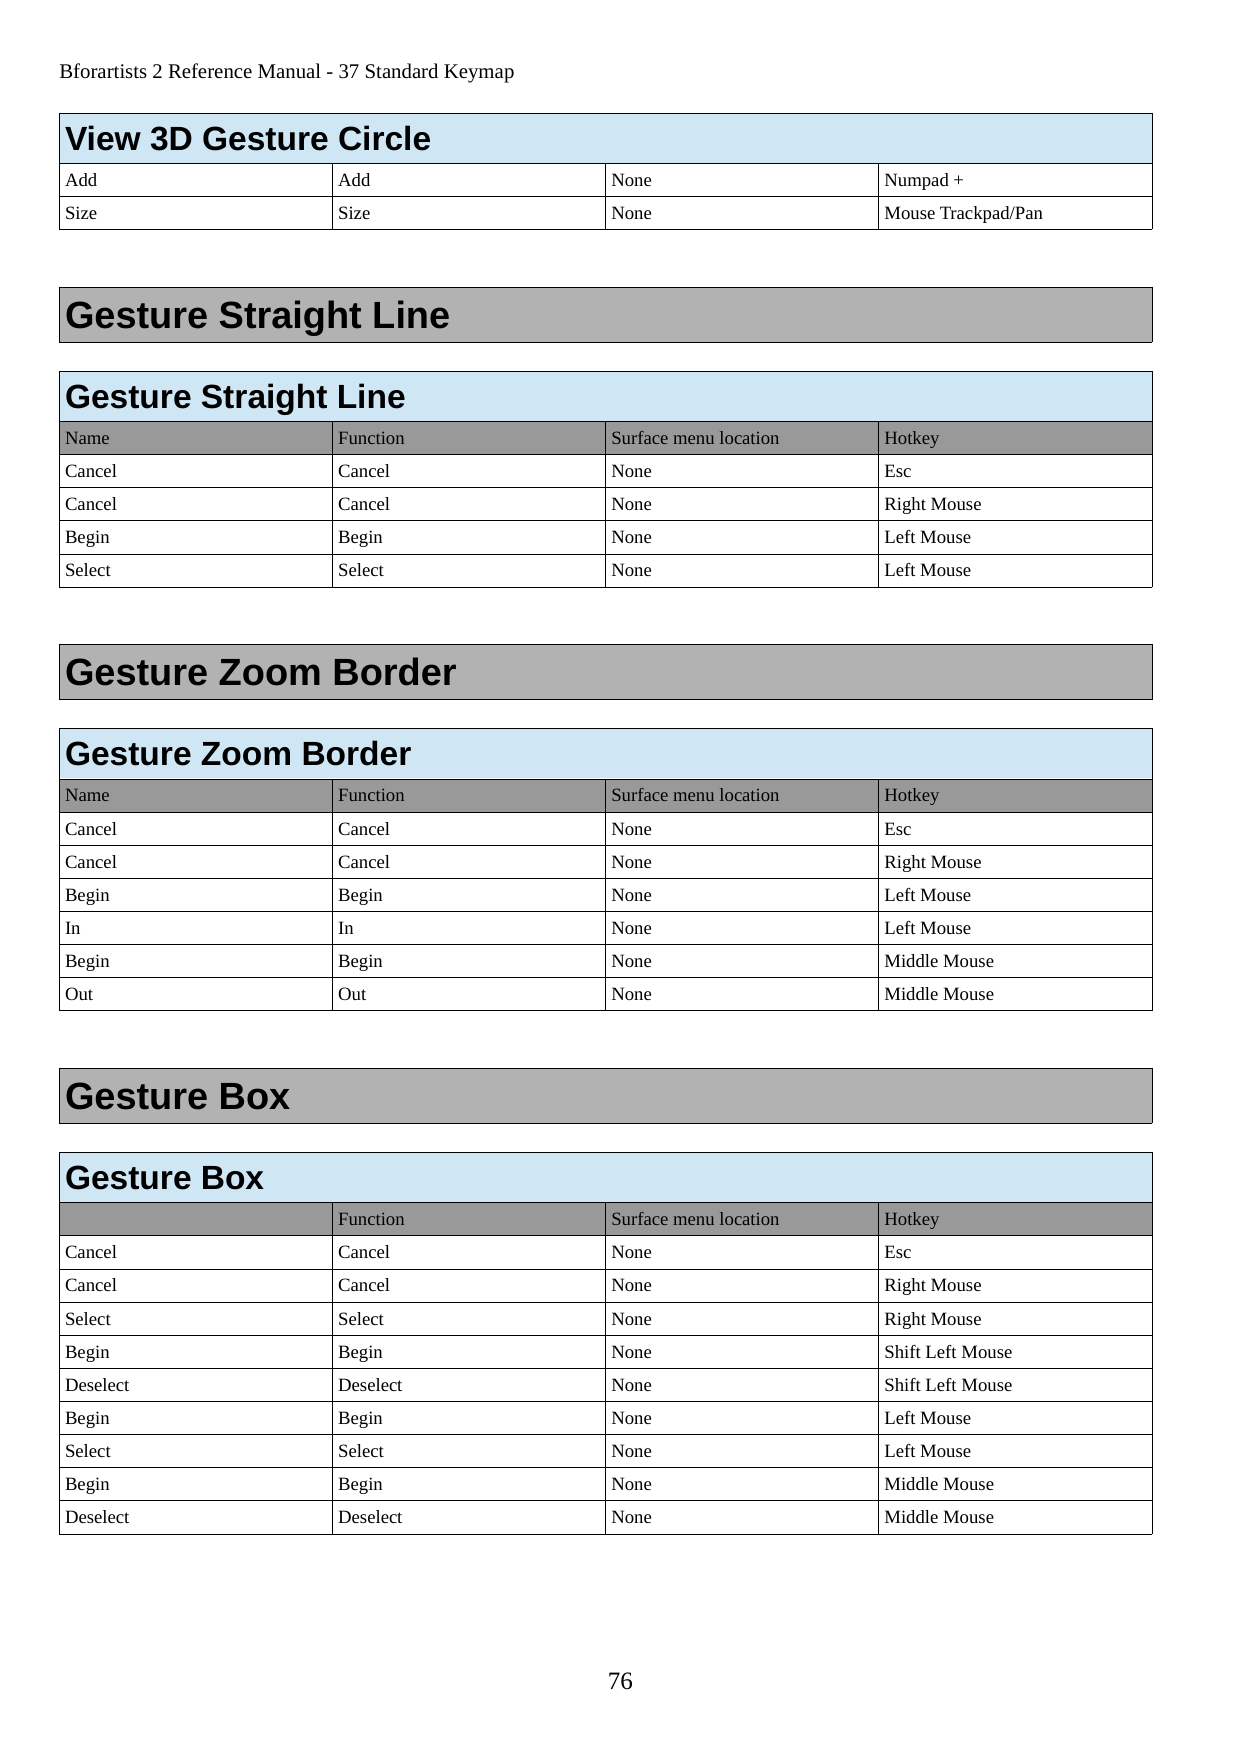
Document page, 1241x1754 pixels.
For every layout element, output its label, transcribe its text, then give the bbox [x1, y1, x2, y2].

table_cell Cancel [60, 1236, 332, 1268]
table_cell Begin [333, 521, 605, 553]
table_cell Cancel [333, 846, 605, 878]
table_cell None [606, 455, 878, 487]
table_cell Left Mouse [879, 1402, 1152, 1434]
table_cell None [606, 846, 878, 878]
table_cell None [606, 1270, 878, 1302]
table_cell Cancel [60, 813, 332, 845]
table_cell None [606, 164, 878, 196]
table_cell Left Mouse [879, 879, 1152, 911]
table_cell Surface menu location [606, 780, 878, 812]
table_cell Name [60, 780, 332, 812]
table_cell None [606, 912, 878, 944]
table_cell Surface menu location [606, 1203, 878, 1235]
table_cell Left Mouse [879, 1435, 1152, 1467]
table_cell None [606, 1435, 878, 1467]
table_cell Select [333, 1435, 605, 1467]
table_cell Begin [333, 1402, 605, 1434]
table_header Gesture Box [60, 1069, 1152, 1123]
table_cell Begin [333, 879, 605, 911]
table_cell Shift Left Mouse [879, 1336, 1152, 1368]
table_cell Begin [60, 1402, 332, 1434]
table_header Gesture Box [60, 1153, 1152, 1202]
table_cell Size [333, 197, 605, 229]
table_cell None [606, 197, 878, 229]
table_cell Deselect [60, 1369, 332, 1401]
table_cell Esc [879, 455, 1152, 487]
table_cell Select [60, 1435, 332, 1467]
table_cell None [606, 555, 878, 587]
table_cell Mouse Trackpad/Pan [879, 197, 1152, 229]
table_cell Surface menu location [606, 422, 878, 454]
table_header Gesture Zoom Border [60, 645, 1152, 699]
table_cell Middle Mouse [879, 978, 1152, 1010]
table_cell None [606, 1402, 878, 1434]
table_cell Right Mouse [879, 1303, 1152, 1335]
table_cell None [606, 1236, 878, 1268]
table_cell Cancel [60, 455, 332, 487]
table_cell Select [333, 1303, 605, 1335]
table_cell Function [333, 1203, 605, 1235]
table_cell Deselect [333, 1369, 605, 1401]
table_cell Select [333, 555, 605, 587]
table_cell None [606, 488, 878, 520]
table_header View 3D Gesture Circle [60, 114, 1152, 163]
table_cell Cancel [333, 1236, 605, 1268]
table_cell Middle Mouse [879, 1468, 1152, 1500]
table_cell None [606, 1303, 878, 1335]
table_cell None [606, 945, 878, 977]
table_cell Hotkey [879, 780, 1152, 812]
table_cell Esc [879, 1236, 1152, 1268]
table_cell In [60, 912, 332, 944]
table_cell [60, 1203, 332, 1235]
table_cell Function [333, 780, 605, 812]
table_cell Out [333, 978, 605, 1010]
table_cell Select [60, 1303, 332, 1335]
table_cell Middle Mouse [879, 1501, 1152, 1533]
table_cell Add [333, 164, 605, 196]
table_cell Cancel [333, 1270, 605, 1302]
table_cell Numpad + [879, 164, 1152, 196]
table_cell Shift Left Mouse [879, 1369, 1152, 1401]
table_cell Esc [879, 813, 1152, 845]
table_cell Begin [60, 879, 332, 911]
table_cell None [606, 1336, 878, 1368]
table_cell Out [60, 978, 332, 1010]
table_cell Begin [60, 1468, 332, 1500]
table_cell Deselect [60, 1501, 332, 1533]
table_cell Right Mouse [879, 846, 1152, 878]
table_cell Cancel [333, 813, 605, 845]
table_header Gesture Straight Line [60, 372, 1152, 421]
table_cell Add [60, 164, 332, 196]
table_cell Begin [60, 1336, 332, 1368]
table_cell Left Mouse [879, 555, 1152, 587]
table_cell Middle Mouse [879, 945, 1152, 977]
table_cell None [606, 978, 878, 1010]
table_cell None [606, 879, 878, 911]
table_cell Cancel [333, 455, 605, 487]
table_cell None [606, 1468, 878, 1500]
table_cell Function [333, 422, 605, 454]
table_cell Cancel [60, 1270, 332, 1302]
table_cell Begin [333, 1468, 605, 1500]
table_cell Left Mouse [879, 521, 1152, 553]
table_cell Right Mouse [879, 1270, 1152, 1302]
table_cell Left Mouse [879, 912, 1152, 944]
table_cell Begin [333, 1336, 605, 1368]
table_cell In [333, 912, 605, 944]
table_cell Begin [60, 521, 332, 553]
table_cell Name [60, 422, 332, 454]
table_cell Size [60, 197, 332, 229]
table_cell Cancel [333, 488, 605, 520]
table_cell Begin [333, 945, 605, 977]
table_cell None [606, 1369, 878, 1401]
table_cell Right Mouse [879, 488, 1152, 520]
table_cell Hotkey [879, 1203, 1152, 1235]
table_cell Cancel [60, 846, 332, 878]
table_cell Cancel [60, 488, 332, 520]
table_cell Begin [60, 945, 332, 977]
table_cell Deselect [333, 1501, 605, 1533]
table_cell None [606, 521, 878, 553]
table_header Gesture Zoom Border [60, 729, 1152, 778]
table_cell Hotkey [879, 422, 1152, 454]
table_cell None [606, 1501, 878, 1533]
table_header Gesture Straight Line [60, 288, 1152, 342]
table_cell None [606, 813, 878, 845]
table_cell Select [60, 555, 332, 587]
